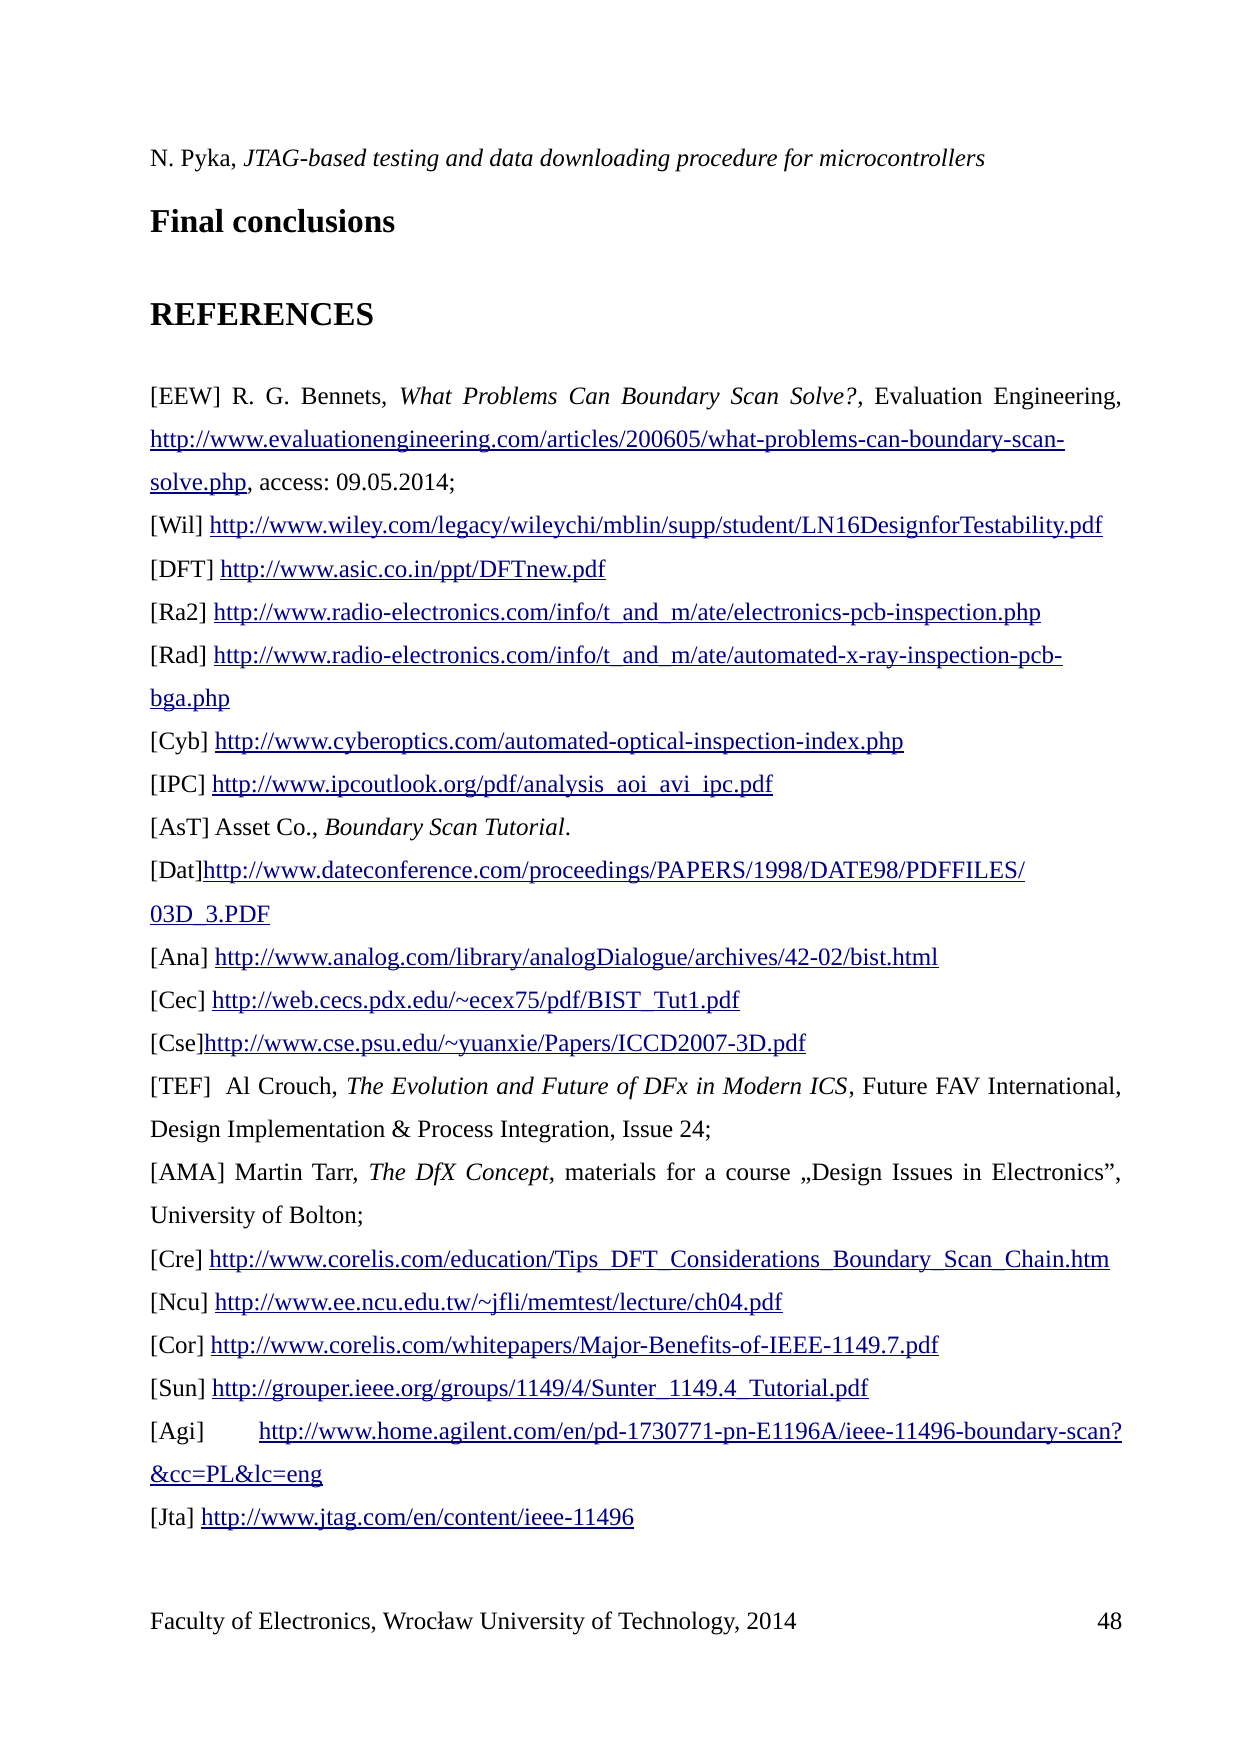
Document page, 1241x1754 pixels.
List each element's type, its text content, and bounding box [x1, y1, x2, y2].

text [Cor] http://www.corelis.com/whitepapers/Major-Benefits-of-IEEE-1149.7.pdf [150, 1330, 1122, 1359]
text [EEW] R. G. Bennets, What Problems Can Boundary Scan Solve?, Evaluation Engineering, http://www.evaluationengineering.com/articles/200605/what-problems-can-boundary-scan-solve.php, access: 09.05.2014; [150, 381, 1122, 496]
text [Cse]http://www.cse.psu.edu/~yuanxie/Papers/ICCD2007-3D.pdf [150, 1028, 1122, 1057]
text [Ra2] http://www.radio-electronics.com/info/t_and_m/ate/electronics-pcb-inspection.php [150, 597, 1122, 626]
text [Dat]http://www.dateconference.com/proceedings/PAPERS/1998/DATE98/PDFFILES/03D_3.PDF [150, 856, 1122, 927]
text [DFT] http://www.asic.co.in/ppt/DFTnew.pdf [150, 554, 1122, 582]
text [Rad] http://www.radio-electronics.com/info/t_and_m/ate/automated-x-ray-inspection-pcb-bga.php [150, 640, 1122, 712]
subtitle Final conclusions [150, 201, 1122, 240]
text [AsT] Asset Co., Boundary Scan Tutorial. [150, 812, 1122, 841]
subtitle REFERENCES [150, 294, 1122, 332]
text [TEF] Al Crouch, The Evolution and Future of DFx in Modern ICS, Future FAV International, Design Implementation & Process Integration, Issue 24; [150, 1071, 1122, 1143]
text [Cec] http://web.cecs.pdx.edu/~ecex75/pdf/BIST_Tut1.pdf [150, 985, 1122, 1014]
text [Agi] http://www.home.agilent.com/en/pd-1730771-pn-E1196A/ieee-11496-boundary-scan?&cc=PL&lc=eng [150, 1416, 1122, 1488]
text [Sun] http://grouper.ieee.org/groups/1149/4/Sunter_1149.4_Tutorial.pdf [150, 1373, 1122, 1402]
text [Cre] http://www.corelis.com/education/Tips_DFT_Considerations_Boundary_Scan_Chain.htm [150, 1244, 1122, 1272]
text [Ana] http://www.analog.com/library/analogDialogue/archives/42-02/bist.html [150, 942, 1122, 971]
text [IPC] http://www.ipcoutlook.org/pdf/analysis_aoi_avi_ipc.pdf [150, 769, 1122, 798]
text [AMA] Martin Tarr, The DfX Concept, materials for a course „Design Issues in Electronics”, University of Bolton; [150, 1157, 1122, 1229]
text [Cyb] http://www.cyberoptics.com/automated-optical-inspection-index.php [150, 726, 1122, 755]
text [Wil] http://www.wiley.com/legacy/wileychi/mblin/supp/student/LN16DesignforTestability.pdf [150, 511, 1122, 539]
text [Ncu] http://www.ee.ncu.edu.tw/~jfli/memtest/lecture/ch04.pdf [150, 1287, 1122, 1316]
text [Jta] http://www.jtag.com/en/content/ieee-11496 [150, 1502, 1122, 1531]
